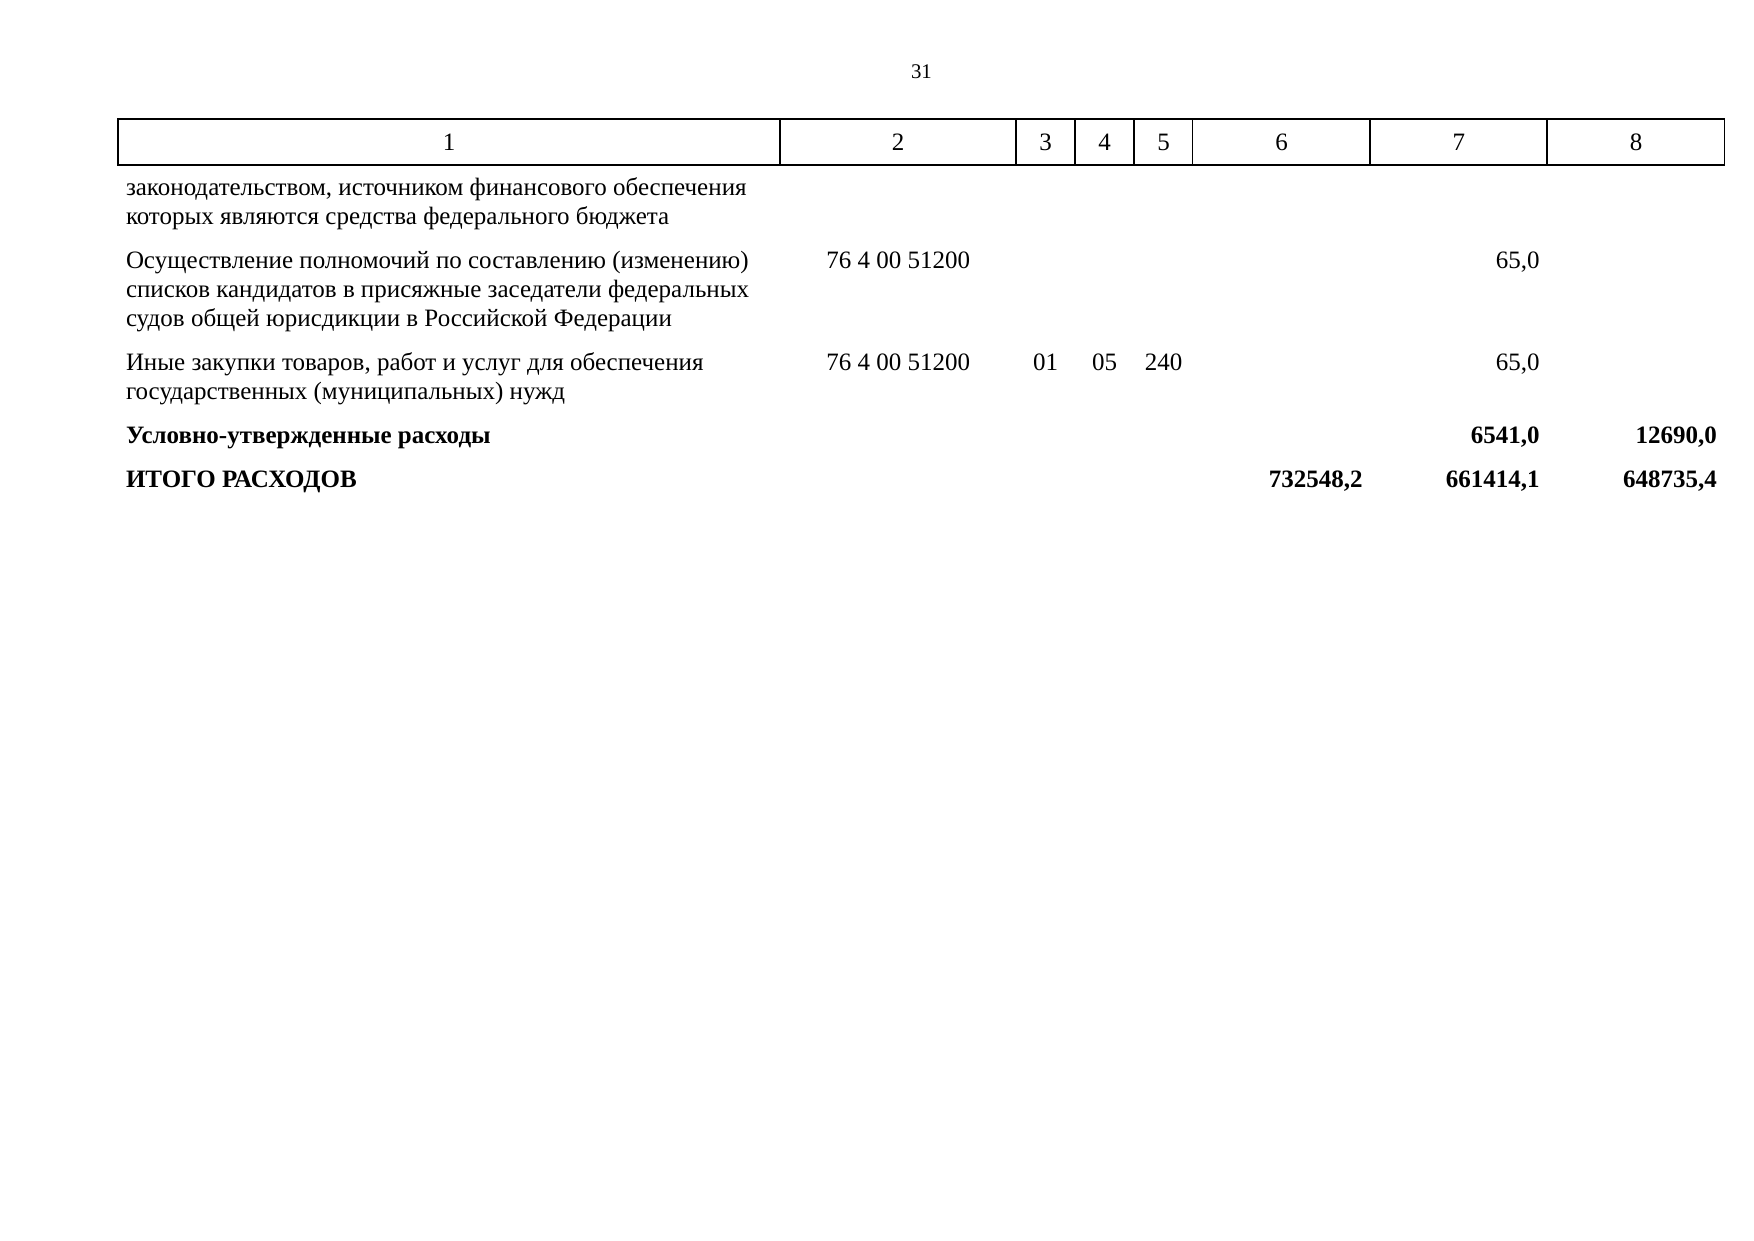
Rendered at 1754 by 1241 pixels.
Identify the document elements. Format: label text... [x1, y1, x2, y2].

table_cell 65,0 [1370, 339, 1547, 412]
table_cell [1134, 457, 1193, 501]
table_cell [1370, 166, 1547, 237]
table_cell 65,0 [1370, 237, 1547, 339]
table_cell [1016, 412, 1075, 457]
table_cell [1547, 339, 1724, 412]
table_cell 661414,1 [1370, 457, 1547, 501]
table_cell [1134, 166, 1193, 237]
table_cell Осуществление полномочий по составлению (изменению) списков кандидатов в присяжные заседатели федеральных судов общей юрисдикции в Российской Федерации [118, 237, 780, 339]
table_cell [1075, 166, 1134, 237]
table_cell 648735,4 [1547, 457, 1724, 501]
table_header 3 [1024, 128, 1067, 156]
table_cell [1134, 412, 1193, 457]
table_cell [1193, 339, 1370, 412]
table_cell 732548,2 [1193, 457, 1370, 501]
table_header 6 [1201, 128, 1362, 156]
table_cell Иные закупки товаров, работ и услуг для обеспечения государственных (муниципальных) нужд [118, 339, 780, 412]
table_header [1371, 120, 1546, 164]
table_header 4 [1083, 128, 1126, 156]
table_header [1135, 120, 1192, 164]
table_cell ИТОГО РАСХОДОВ [118, 457, 780, 501]
table_cell [1075, 457, 1134, 501]
table_cell [1075, 237, 1134, 339]
table_cell 05 [1075, 339, 1134, 412]
table_cell 12690,0 [1547, 412, 1724, 457]
table_cell [780, 412, 1016, 457]
table_cell 01 [1016, 339, 1075, 412]
table_header [1193, 120, 1369, 164]
table_cell [1547, 237, 1724, 339]
table_cell Условно-утвержденные расходы [118, 412, 780, 457]
table_cell [1193, 412, 1370, 457]
table_header [1548, 120, 1724, 164]
table_header 5 [1142, 128, 1185, 156]
table_cell 240 [1134, 339, 1193, 412]
table_cell [1016, 166, 1075, 237]
table_header 7 [1378, 128, 1539, 156]
table_cell [1075, 412, 1134, 457]
table_header [1017, 120, 1074, 164]
table_cell 76 4 00 51200 [780, 237, 1016, 339]
table_cell [780, 457, 1016, 501]
table_cell [1547, 166, 1724, 237]
table_header 2 [788, 128, 1008, 156]
table_header 8 [1555, 128, 1716, 156]
table_header [1076, 120, 1133, 164]
table_cell 76 4 00 51200 [780, 339, 1016, 412]
table_cell [1193, 237, 1370, 339]
table_cell [1134, 237, 1193, 339]
table_header [781, 120, 1015, 164]
table_cell [1016, 457, 1075, 501]
table_header 1 [126, 128, 772, 156]
table_cell законодательством, источником финансового обеспечения которых являются средства федерального бюджета [118, 166, 780, 237]
table_cell [1193, 166, 1370, 237]
table_cell 6541,0 [1370, 412, 1547, 457]
table_cell [1016, 237, 1075, 339]
table_header [119, 120, 779, 164]
table_cell [780, 166, 1016, 237]
